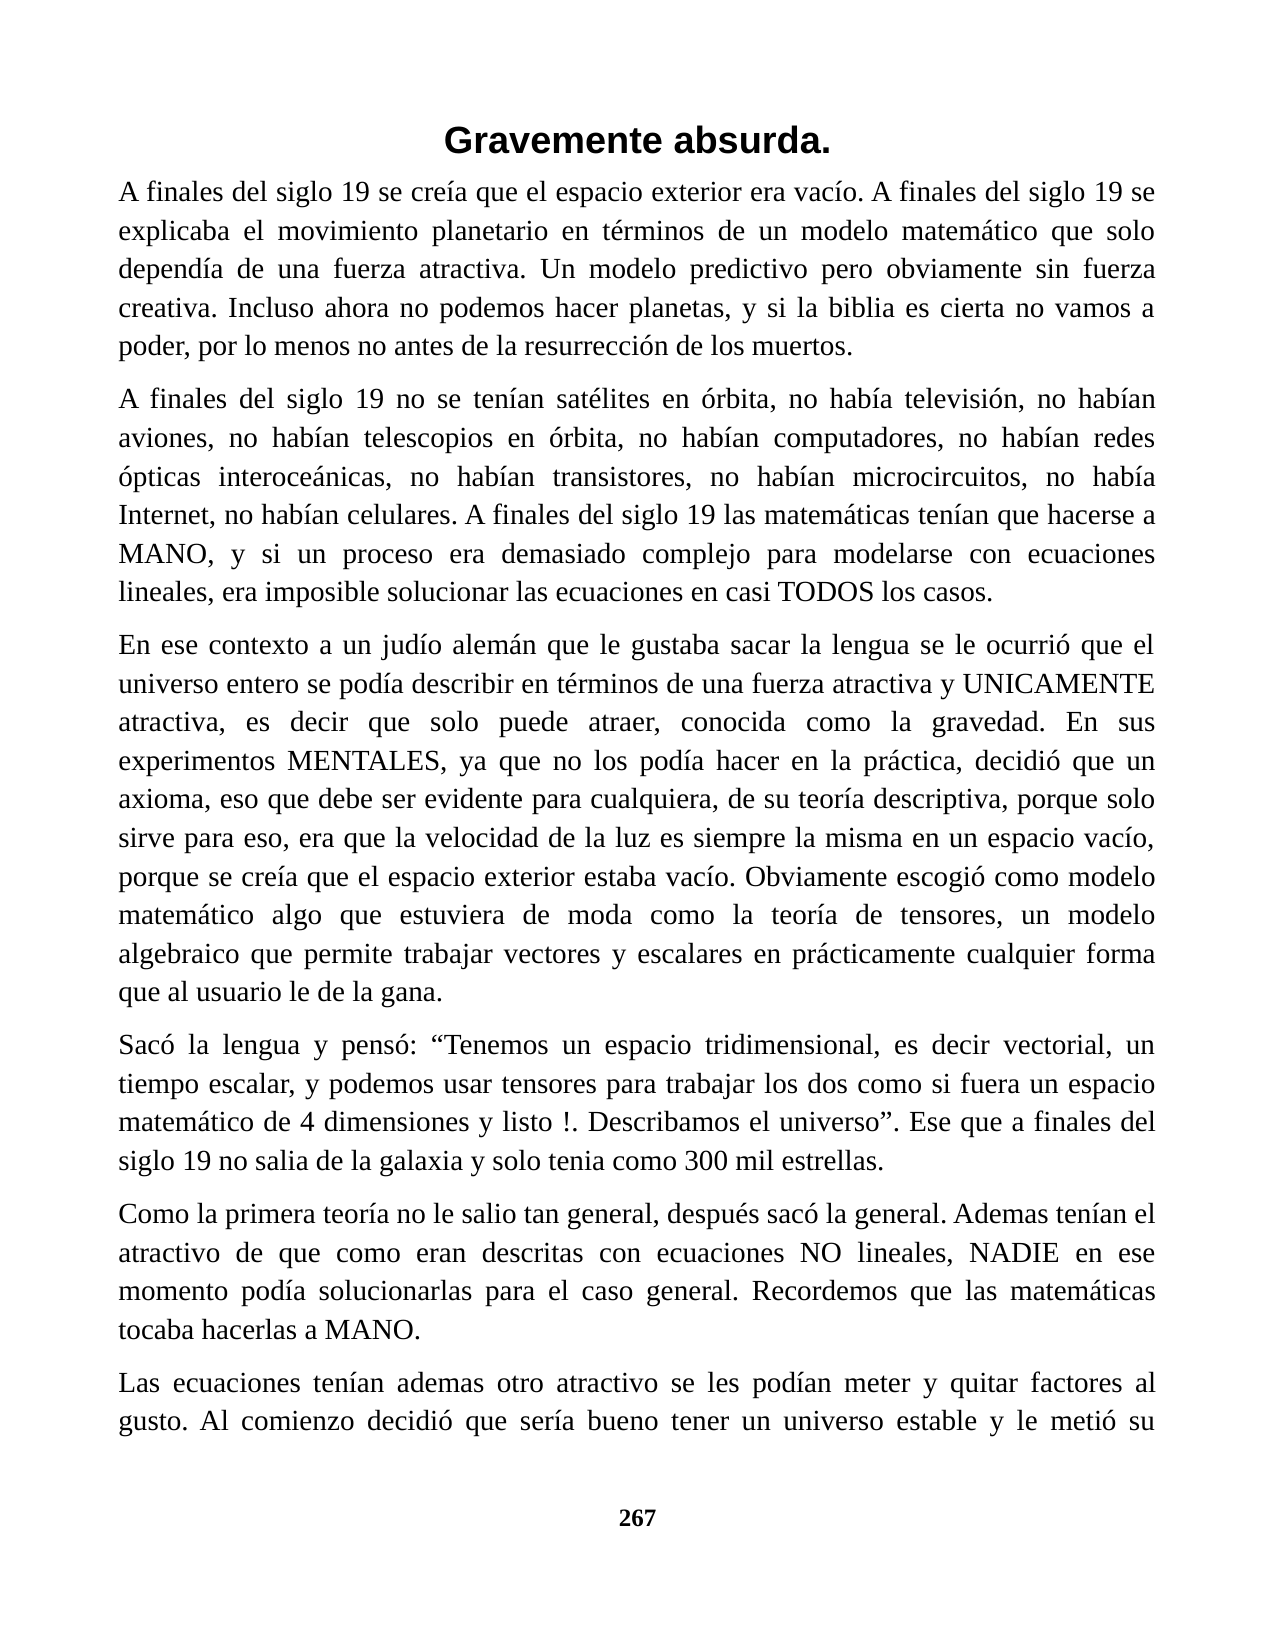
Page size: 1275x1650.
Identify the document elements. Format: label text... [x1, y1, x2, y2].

text Sacó la lengua y pensó: “Tenemos un espacio tridimensional, es decir vectorial, un tiempo escalar, y podemos usar tensores para trabajar los dos como si fuera un espacio matemático de 4 dimensiones y listo !. Describamos el universo”. Ese que a finales del siglo 19 no salia de la galaxia y solo tenia como 300 mil estrellas. [118, 1027, 1157, 1177]
text En ese contexto a un judío alemán que le gustaba sacar la lengua se le ocurrió que el universo entero se podía describir en términos de una fuerza atractiva y UNICAMENTE atractiva, es decir que solo puede atraer, conocida como la gravedad. En sus experimentos MENTALES, ya que no los podía hacer en la práctica, decidió que un axioma, eso que debe ser evidente para cualquiera, de su teoría descriptiva, porque solo sirve para eso, era que la velocidad de la luz es siempre la misma en un espacio vacío, porque se creía que el espacio exterior estaba vacío. Obviamente escogió como modelo matemático algo que estuviera de moda como la teoría de tensores, un modelo algebraico que permite trabajar vectores y escalares en prácticamente cualquier forma que al usuario le de la gana. [118, 627, 1157, 1008]
text Como la primera teoría no le salio tan general, después sacó la general. Ademas tenían el atractivo de que como eran descritas con ecuaciones NO lineales, NADIE en ese momento podía solucionarlas para el caso general. Recordemos que las matemáticas tocaba hacerlas a MANO. [118, 1196, 1157, 1345]
subtitle Gravemente absurda. [118, 118, 1157, 162]
text A finales del siglo 19 no se tenían satélites en órbita, no había televisión, no habían aviones, no habían telescopios en órbita, no habían computadores, no habían redes ópticas interoceánicas, no habían transistores, no habían microcircuitos, no había Internet, no habían celulares. A finales del siglo 19 las matemáticas tenían que hacerse a MANO, y si un proceso era demasiado complejo para modelarse con ecuaciones lineales, era imposible solucionar las ecuaciones en casi TODOS los casos. [118, 382, 1157, 608]
text Las ecuaciones tenían ademas otro atractivo se les podían meter y quitar factores al gusto. Al comienzo decidió que sería bueno tener un universo estable y le metió su [118, 1365, 1157, 1437]
text A finales del siglo 19 se creía que el espacio exterior era vacío. A finales del siglo 19 se explicaba el movimiento planetario en términos de un modelo matemático que solo dependía de una fuerza atractiva. Un modelo predictivo pero obviamente sin fuerza creativa. Incluso ahora no podemos hacer planetas, y si la biblia es cierta no vamos a poder, por lo menos no antes de la resurrección de los muertos. [118, 174, 1157, 362]
